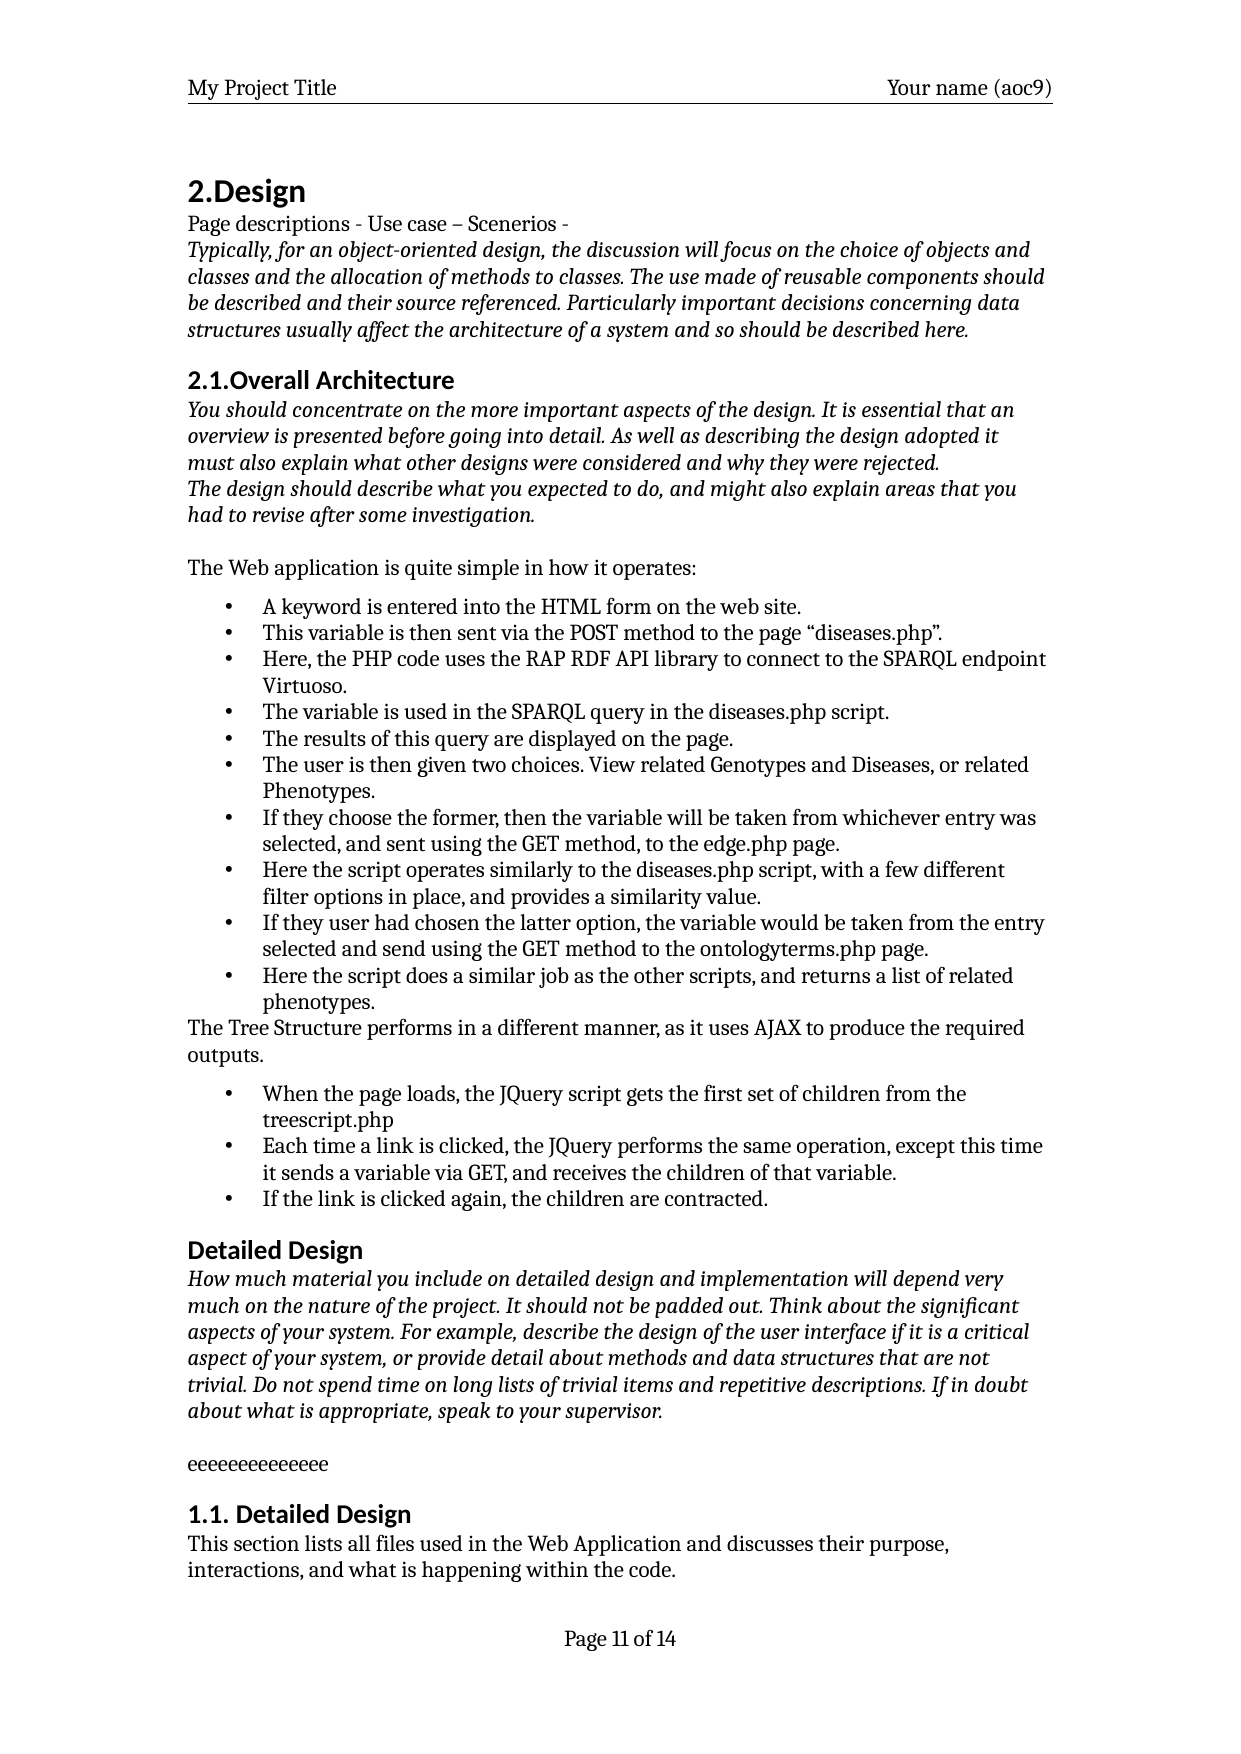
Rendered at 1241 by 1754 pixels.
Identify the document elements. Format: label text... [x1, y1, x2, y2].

text The Web application is quite simple in how it operates: [187, 555, 1053, 581]
list The results of this query are displayed on the page. [225, 725, 1053, 752]
text How much material you include on detailed design and implementation will depend very much on the nature of the project. It should not be padded out. Think about the significant aspects of your system. For example, describe the design of the user interface if it is a critical aspect of your system, or provide detail about methods and data structures that are not trivial. Do not spend time on long lists of trivial items and repetitive descriptions. If in doubt about what is appropriate, speak to your supervisor. [187, 1266, 1053, 1424]
list Here the script operates similarly to the diseases.php script, with a few different filter options in place, and provides a similarity value. [225, 857, 1053, 910]
list If they choose the former, then the variable will be taken from whichever entry was selected, and sent using the GET method, to the edge.php page. [225, 804, 1053, 857]
text eeeeeeeeeeeeee [187, 1451, 1053, 1477]
list The user is then given two choices. View related Genotypes and Diseases, or related Phenotypes. [225, 752, 1053, 804]
text This section lists all files used in the Web Application and discusses their purpose, interactions, and what is happening within the code. [187, 1531, 1053, 1583]
text Typically, for an object-oriented design, the discussion will focus on the choice of objects and classes and the allocation of methods to classes. The use made of reusable components should be described and their source referenced. Particularly important decisions concerning data structures usually affect the architecture of a system and so should be described here. [187, 237, 1053, 343]
list If they user had chosen the latter option, the variable would be taken from the entry selected and send using the GET method to the ontologyterms.php page. [225, 910, 1053, 962]
list If the link is clicked again, the children are contracted. [225, 1186, 1053, 1212]
list Here the script does a similar job as the other scripts, and returns a list of related phenotypes. [225, 962, 1053, 1015]
subtitle Design [187, 170, 1053, 211]
subtitle Overall Architecture [187, 363, 1053, 397]
list This variable is then sent via the POST method to the page “diseases.php”. [225, 620, 1053, 646]
text Page descriptions - Use case – Scenerios - [187, 211, 1053, 237]
list Here, the PHP code uses the RAP RDF API library to connect to the SPARQL endpoint Virtuoso. [225, 646, 1053, 699]
text The Tree Structure performs in a different manner, as it uses AJAX to produce the required outputs. [187, 1015, 1053, 1068]
list A keyword is entered into the HTML form on the web site. [225, 593, 1053, 620]
text You should concentrate on the more important aspects of the design. It is essential that an overview is presented before going into detail. As well as describing the design adopted it must also explain what other designs were considered and why they were rejected. [187, 397, 1053, 476]
subtitle Detailed Design [187, 1498, 1053, 1531]
subtitle Detailed Design [187, 1233, 1053, 1266]
list Each time a link is clicked, the JQuery performs the same operation, except this time it sends a variable via GET, and receives the children of that variable. [225, 1133, 1053, 1186]
list The variable is used in the SPARQL query in the diseases.php script. [225, 699, 1053, 725]
list When the page loads, the JQuery script gets the first set of children from the treescript.php [225, 1080, 1053, 1133]
text The design should describe what you expected to do, and might also explain areas that you had to revise after some investigation. [187, 476, 1053, 528]
